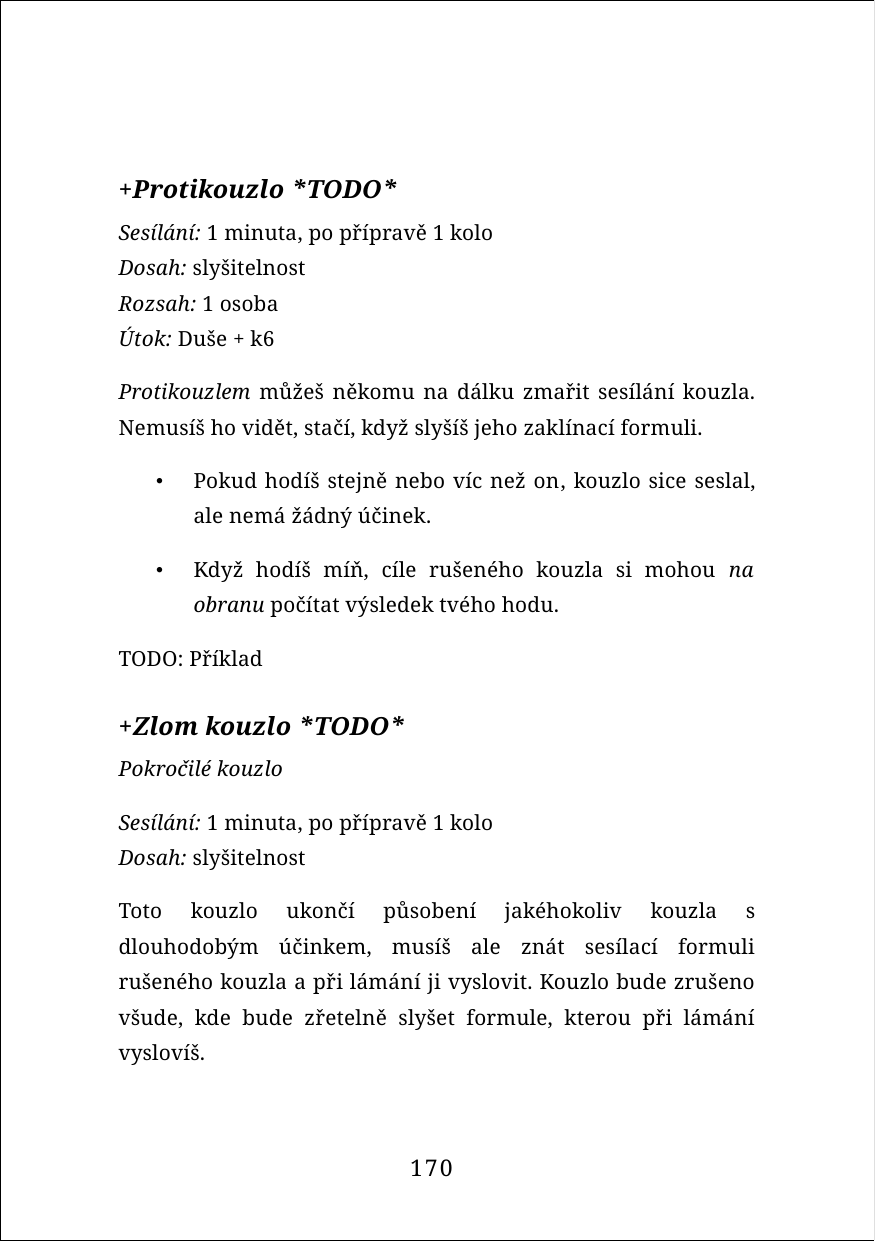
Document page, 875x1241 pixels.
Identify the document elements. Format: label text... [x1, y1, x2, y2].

text TODO: Příklad [118, 644, 756, 672]
text Sesílání: 1 minuta, po přípravě 1 kolo Dosah: slyšitelnost [118, 808, 756, 872]
text Toto kouzlo ukončí působení jakéhokoliv kouzla s dlouhodobým účinkem, musíš ale znát sesílací formuli rušeného kouzla a při lámání ji vyslovit. Kouzlo bude zrušeno všude, kde bude zřetelně slyšet formule, kterou při lámání vyslovíš. [118, 896, 756, 1067]
subtitle +Zlom kouzlo *TODO* [118, 709, 756, 743]
text Sesílání: 1 minuta, po přípravě 1 kolo Dosah: slyšitelnost Rozsah: 1 osoba Útok: Duše + k6 [118, 218, 756, 353]
list Pokud hodíš stejně nebo víc než on, kouzlo sice seslal, ale nemá žádný účinek. [156, 466, 756, 530]
subtitle +Protikouzlo *TODO* [118, 172, 756, 206]
list Když hodíš míň, cíle rušeného kouzla si mohou na obranu počítat výsledek tvého hodu. [156, 555, 756, 619]
text Pokročilé kouzlo [118, 754, 756, 783]
text Protikouzlem můžeš někomu na dálku zmařit sesílání kouzla. Nemusíš ho vidět, stačí, když slyšíš jeho zaklínací formuli. [118, 377, 756, 441]
